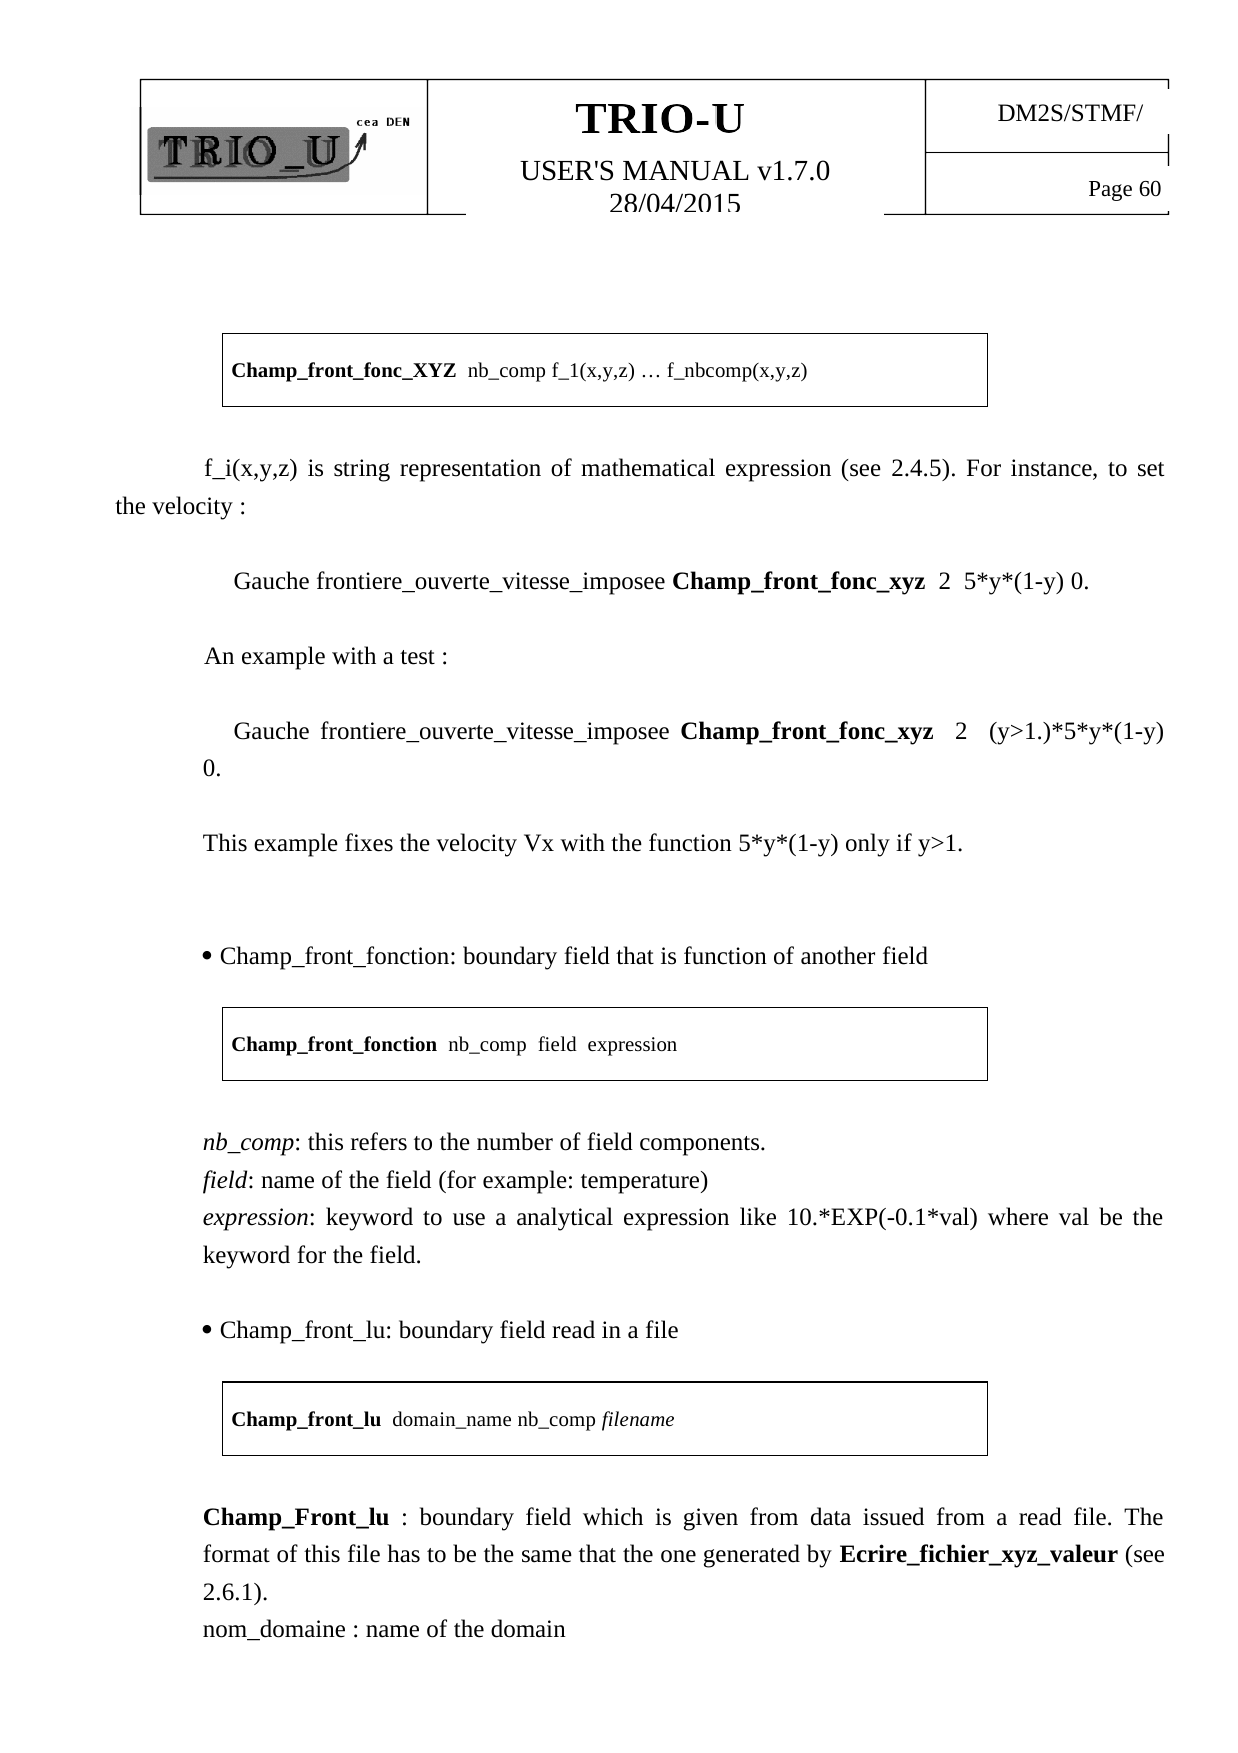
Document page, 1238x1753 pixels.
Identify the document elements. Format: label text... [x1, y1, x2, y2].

text field: name of the field (for example: temperature) [203, 1156, 1165, 1194]
text Champ_Front_lu : boundary field which is given from data issued from a read file. The format of this file has to be the same that the one generated by Ecrire_fichier_xyz_valeur (see 2.6.1). [203, 1493, 1165, 1606]
table_header Champ_front_lu domain_name nb_comp filename [223, 1383, 987, 1454]
table_header Champ_front_fonction nb_comp field expression [223, 1008, 987, 1080]
text Gauche frontiere_ouverte_vitesse_imposee Champ_front_fonc_xyz 2 (y>1.)*5*y*(1-y) 0. [203, 707, 1165, 782]
text An example with a test : [203, 632, 1165, 669]
text expression: keyword to use a analytical expression like 10.*EXP(-0.1*val) where val be the keyword for the field. [203, 1194, 1165, 1269]
table_header Champ_front_fonc_XYZ nb_comp f_1(x,y,z) … f_nbcomp(x,y,z) [223, 334, 987, 406]
text Gauche frontiere_ouverte_vitesse_imposee Champ_front_fonc_xyz 2 5*y*(1-y) 0. [203, 557, 1165, 594]
text  Champ_front_lu: boundary field read in a file [203, 1306, 1165, 1344]
text  Champ_front_fonction: boundary field that is function of another field [203, 932, 1165, 969]
text f_i(x,y,z) is string representation of mathematical expression (see 2.4.5). For instance, to set the velocity : [115, 444, 1165, 519]
text nom_domaine : name of the domain [203, 1606, 1165, 1643]
text nb_comp: this refers to the number of field components. [203, 1119, 1165, 1156]
text This example fixes the velocity Vx with the function 5*y*(1-y) only if y>1. [203, 819, 1165, 857]
